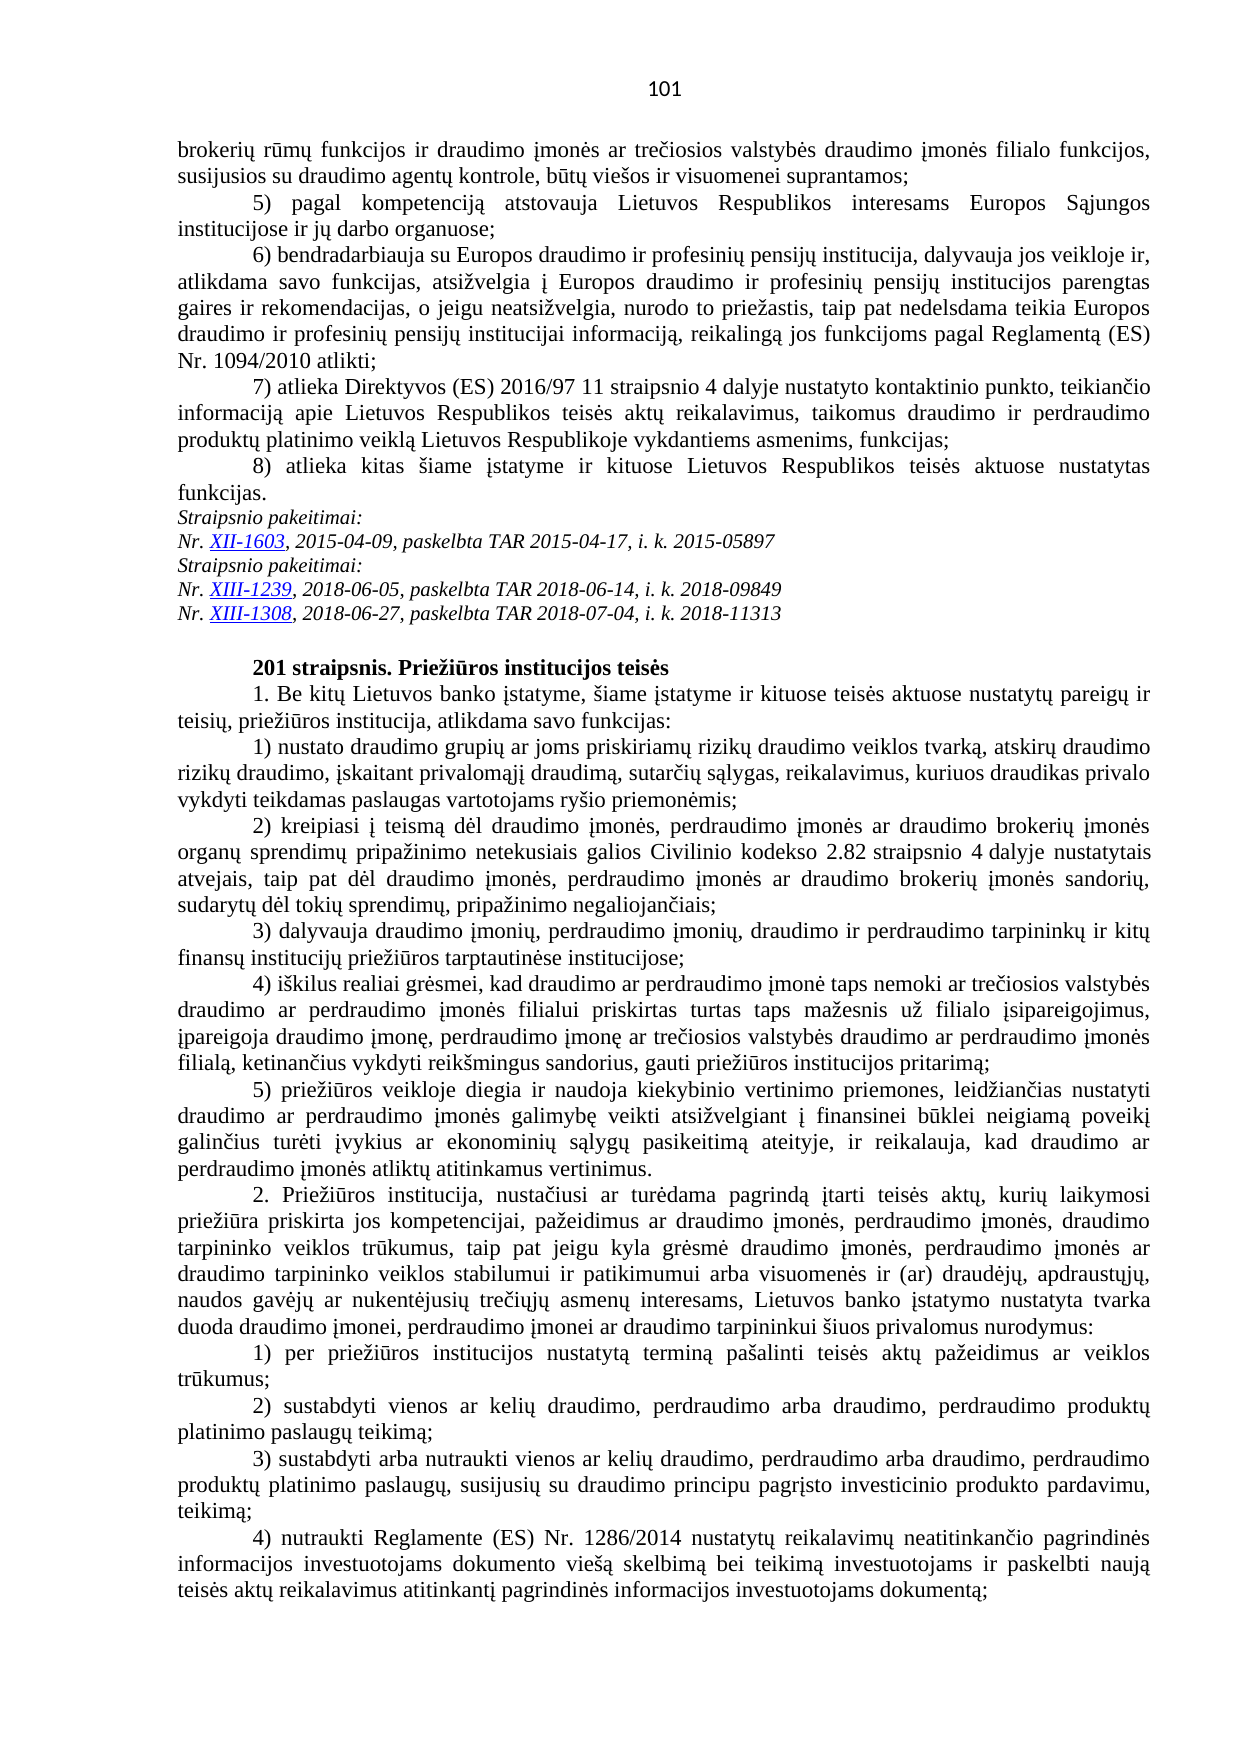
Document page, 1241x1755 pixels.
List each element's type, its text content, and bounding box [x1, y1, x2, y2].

text Straipsnio pakeitimai: [177, 553, 1152, 577]
text 2) kreipiasi į teismą dėl draudimo įmonės, perdraudimo įmonės ar draudimo brokerių įmonės organų sprendimų pripažinimo netekusiais galios Civilinio kodekso 2.82 straipsnio 4 dalyje nustatytais atvejais, taip pat dėl draudimo įmonės, perdraudimo įmonės ar draudimo brokerių įmonės sandorių, sudarytų dėl tokių sprendimų, pripažinimo negaliojančiais; [177, 812, 1152, 917]
text 5) pagal kompetenciją atstovauja Lietuvos Respublikos interesams Europos Sąjungos institucijose ir jų darbo organuose; [177, 189, 1152, 241]
text 5) priežiūros veikloje diegia ir naudoja kiekybinio vertinimo priemones, leidžiančias nustatyti draudimo ar perdraudimo įmonės galimybę veikti atsižvelgiant į finansinei būklei neigiamą poveikį galinčius turėti įvykius ar ekonominių sąlygų pasikeitimą ateityje, ir reikalauja, kad draudimo ar perdraudimo įmonės atliktų atitinkamus vertinimus. [177, 1076, 1152, 1181]
text 3) dalyvauja draudimo įmonių, perdraudimo įmonių, draudimo ir perdraudimo tarpininkų ir kitų finansų institucijų priežiūros tarptautinėse institucijose; [177, 917, 1152, 970]
text 8) atlieka kitas šiame įstatyme ir kituose Lietuvos Respublikos teisės aktuose nustatytas funkcijas. [177, 452, 1152, 505]
text Nr. XIII-1308, 2018-06-27, paskelbta TAR 2018-07-04, i. k. 2018-11313 [177, 601, 1152, 625]
text 4) nutraukti Reglamente (ES) Nr. 1286/2014 nustatytų reikalavimų neatitinkančio pagrindinės informacijos investuotojams dokumento viešą skelbimą bei teikimą investuotojams ir paskelbti naują teisės aktų reikalavimus atitinkantį pagrindinės informacijos investuotojams dokumentą; [177, 1524, 1152, 1603]
text Straipsnio pakeitimai: [177, 505, 1152, 529]
text 6) bendradarbiauja su Europos draudimo ir profesinių pensijų institucija, dalyvauja jos veikloje ir, atlikdama savo funkcijas, atsižvelgia į Europos draudimo ir profesinių pensijų institucijos parengtas gaires ir rekomendacijas, o jeigu neatsižvelgia, nurodo to priežastis, taip pat nedelsdama teikia Europos draudimo ir profesinių pensijų institucijai informaciją, reikalingą jos funkcijoms pagal Reglamentą (ES) Nr. 1094/2010 atlikti; [177, 241, 1152, 373]
text 4) iškilus realiai grėsmei, kad draudimo ar perdraudimo įmonė taps nemoki ar trečiosios valstybės draudimo ar perdraudimo įmonės filialui priskirtas turtas taps mažesnis už filialo įsipareigojimus, įpareigoja draudimo įmonę, perdraudimo įmonę ar trečiosios valstybės draudimo ar perdraudimo įmonės filialą, ketinančius vykdyti reikšmingus sandorius, gauti priežiūros institucijos pritarimą; [177, 970, 1152, 1076]
text 1. Be kitų Lietuvos banko įstatyme, šiame įstatyme ir kituose teisės aktuose nustatytų pareigų ir teisių, priežiūros institucija, atlikdama savo funkcijas: [177, 680, 1152, 733]
text 3) sustabdyti arba nutraukti vienos ar kelių draudimo, perdraudimo arba draudimo, perdraudimo produktų platinimo paslaugų, susijusių su draudimo principu pagrįsto investicinio produkto pardavimu, teikimą; [177, 1444, 1152, 1524]
text 2. Priežiūros institucija, nustačiusi ar turėdama pagrindą įtarti teisės aktų, kurių laikymosi priežiūra priskirta jos kompetencijai, pažeidimus ar draudimo įmonės, perdraudimo įmonės, draudimo tarpininko veiklos trūkumus, taip pat jeigu kyla grėsmė draudimo įmonės, perdraudimo įmonės ar draudimo tarpininko veiklos stabilumui ir patikimumui arba visuomenės ir (ar) draudėjų, apdraustųjų, naudos gavėjų ar nukentėjusių trečiųjų asmenų interesams, Lietuvos banko įstatymo nustatyta tvarka duoda draudimo įmonei, perdraudimo įmonei ar draudimo tarpininkui šiuos privalomus nurodymus: [177, 1181, 1152, 1339]
text Nr. XIII-1239, 2018-06-05, paskelbta TAR 2018-06-14, i. k. 2018-09849 [177, 577, 1152, 601]
text Nr. XII-1603, 2015-04-09, paskelbta TAR 2015-04-17, i. k. 2015-05897 [177, 529, 1152, 553]
text 7) atlieka Direktyvos (ES) 2016/97 11 straipsnio 4 dalyje nustatyto kontaktinio punkto, teikiančio informaciją apie Lietuvos Respublikos teisės aktų reikalavimus, taikomus draudimo ir perdraudimo produktų platinimo veiklą Lietuvos Respublikoje vykdantiems asmenims, funkcijas; [177, 373, 1152, 452]
text 2) sustabdyti vienos ar kelių draudimo, perdraudimo arba draudimo, perdraudimo produktų platinimo paslaugų teikimą; [177, 1392, 1152, 1444]
text brokerių rūmų funkcijos ir draudimo įmonės ar trečiosios valstybės draudimo įmonės filialo funkcijos, susijusios su draudimo agentų kontrole, būtų viešos ir visuomenei suprantamos; [177, 136, 1152, 189]
text 201 straipsnis. Priežiūros institucijos teisės [177, 654, 1152, 680]
text 1) per priežiūros institucijos nustatytą terminą pašalinti teisės aktų pažeidimus ar veiklos trūkumus; [177, 1339, 1152, 1392]
text 1) nustato draudimo grupių ar joms priskiriamų rizikų draudimo veiklos tvarką, atskirų draudimo rizikų draudimo, įskaitant privalomąjį draudimą, sutarčių sąlygas, reikalavimus, kuriuos draudikas privalo vykdyti teikdamas paslaugas vartotojams ryšio priemonėmis; [177, 733, 1152, 812]
